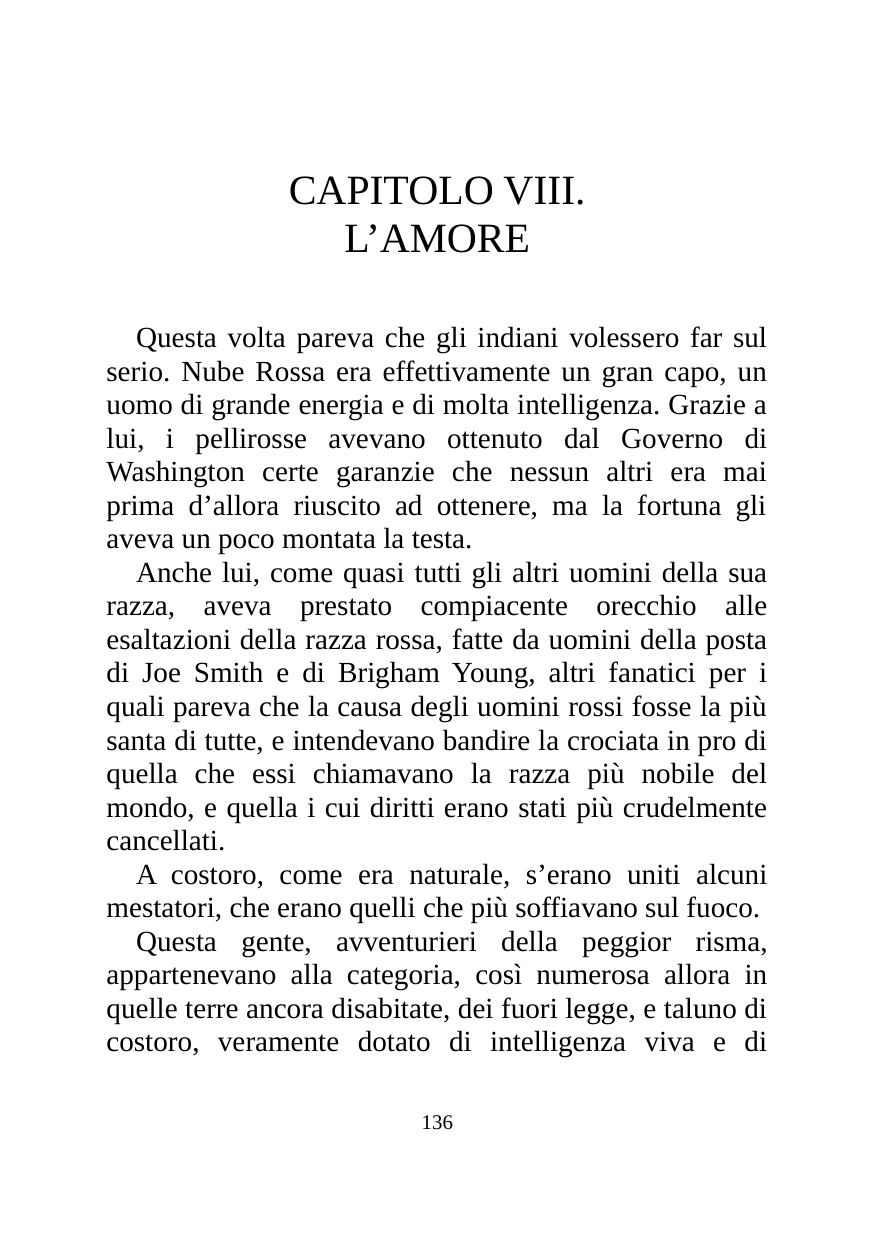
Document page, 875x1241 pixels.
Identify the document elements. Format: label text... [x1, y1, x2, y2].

text Anche lui, come quasi tutti gli altri uomini della sua razza, aveva prestato compiacente orecchio alle esaltazioni della razza rossa, fatte da uomini della posta di Joe Smith e di Brigham Young, altri fanatici per i quali pareva che la causa degli uomini rossi fosse la più santa di tutte, e intendevano bandire la crociata in pro di quella che essi chiamavano la razza più nobile del mondo, e quella i cui diritti erano stati più crudelmente cancellati. [106, 555, 768, 857]
text Questa gente, avventurieri della peggior risma, appartenevano alla categoria, così numerosa allora in quelle terre ancora disabitate, dei fuori legge, e taluno di costoro, veramente dotato di intelligenza viva e di [106, 924, 768, 1058]
subtitle CAPITOLO VIII. L’amore [106, 165, 768, 261]
text Questa volta pareva che gli indiani volessero far sul serio. Nube Rossa era effettivamente un gran capo, un uomo di grande energia e di molta intelligenza. Grazie a lui, i pellirosse avevano ottenuto dal Governo di Washington certe garanzie che nessun altri era mai prima d’allora riuscito ad ottenere, ma la fortuna gli aveva un poco montata la testa. [106, 320, 768, 555]
text A costoro, come era naturale, s’erano uniti alcuni mestatori, che erano quelli che più soffiavano sul fuoco. [106, 857, 768, 924]
